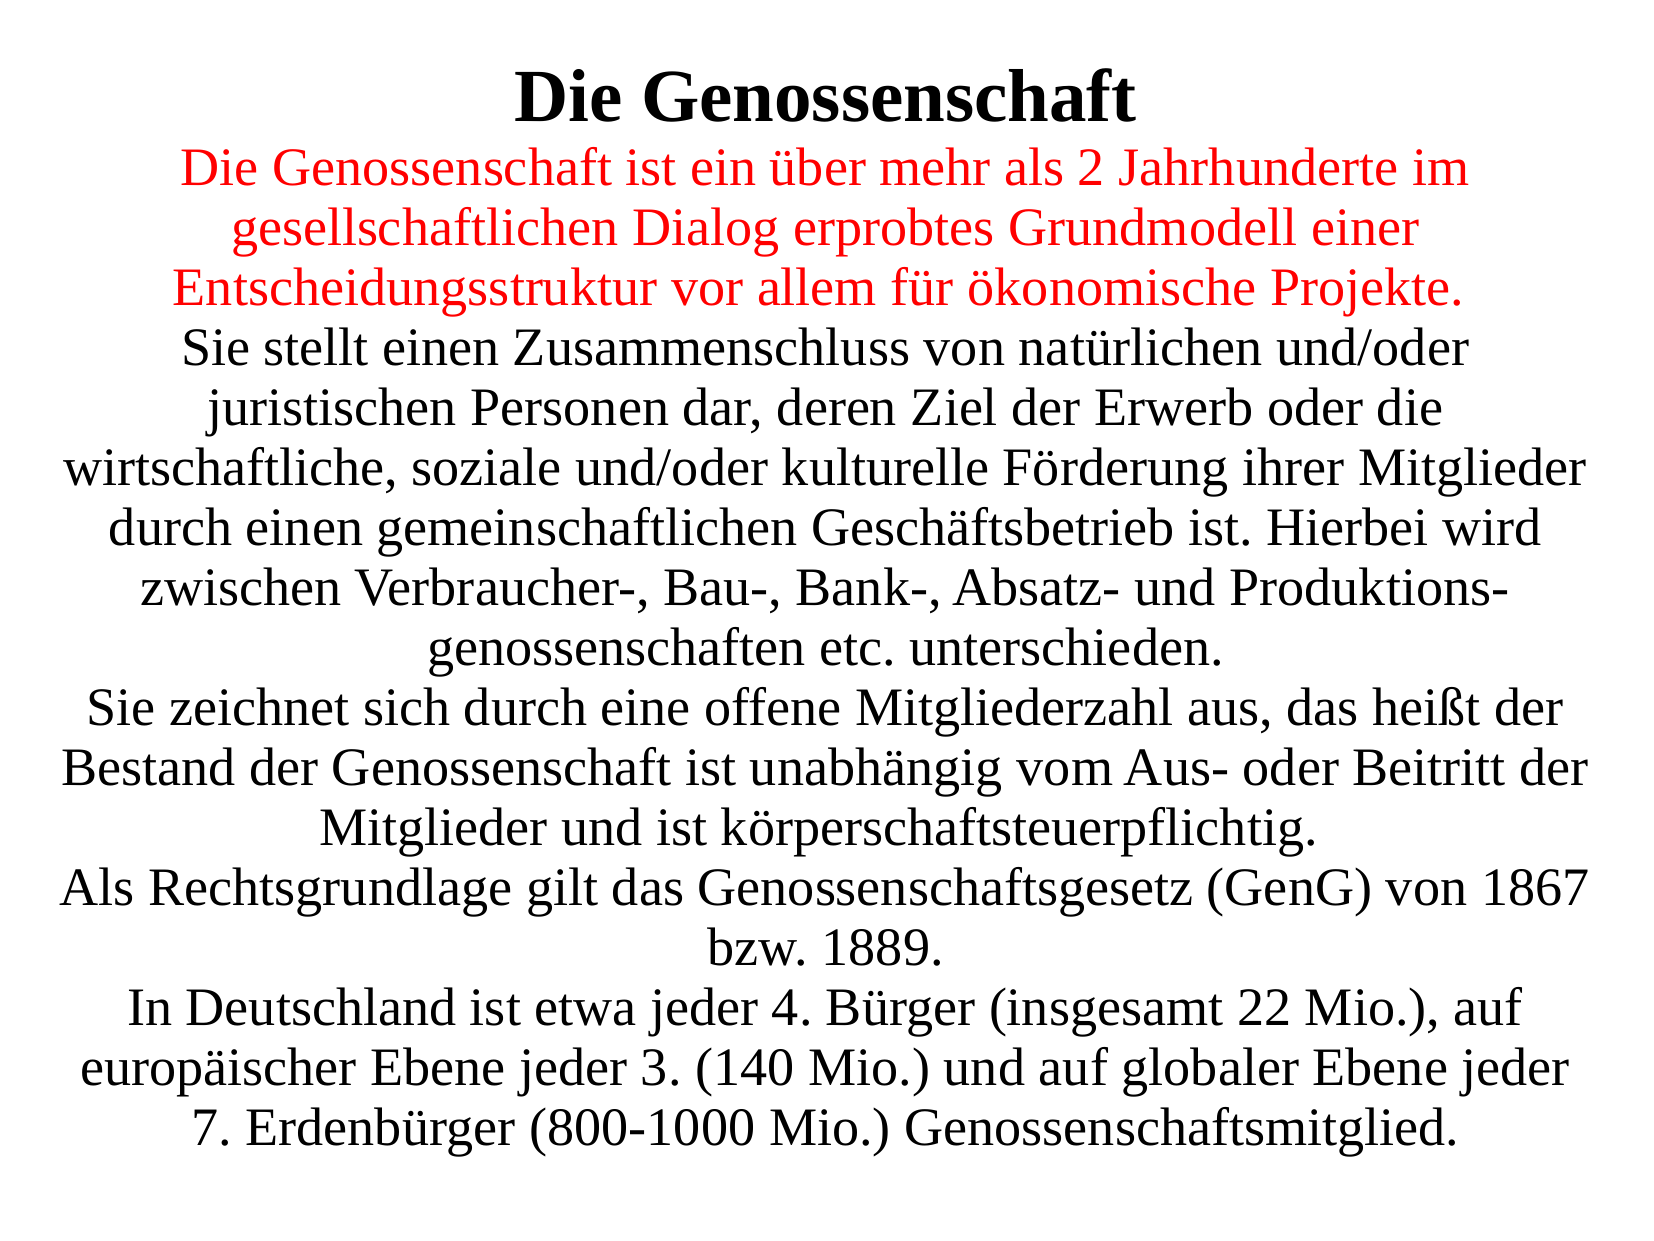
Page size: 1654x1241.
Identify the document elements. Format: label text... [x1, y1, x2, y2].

text_box Die Genossenschaft Die Genossenschaft ist ein über mehr als 2 Jahrhunderte im gesellschaftlichen Dialog erprobtes Grundmodell einer Entscheidungsstruktur vor allem für ökonomische Projekte. Sie stellt einen Zusammenschluss von natürlichen und/oder juristischen Personen dar, deren Ziel der Erwerb oder die wirtschaftliche, soziale und/oder kulturelle Förderung ihrer Mitglieder durch einen gemeinschaftlichen Geschäftsbetrieb ist. Hierbei wird zwischen Verbraucher-, Bau-, Bank-, Absatz- und Produktions-genossenschaften etc. unterschieden. Sie zeichnet sich durch eine offene Mitgliederzahl aus, das heißt der Bestand der Genossenschaft ist unabhängig vom Aus- oder Beitritt der Mitglieder und ist körperschaftsteuerpflichtig. Als Rechtsgrundlage gilt das Genossenschaftsgesetz (GenG) von 1867 bzw. 1889. In Deutschland ist etwa jeder 4. Bürger (insgesamt 22 Mio.), auf europäischer Ebene jeder 3. (140 Mio.) und auf globaler Ebene jeder 7. Erdenbürger (800-1000 Mio.) Genossenschaftsmitglied. [45, 47, 1609, 1166]
